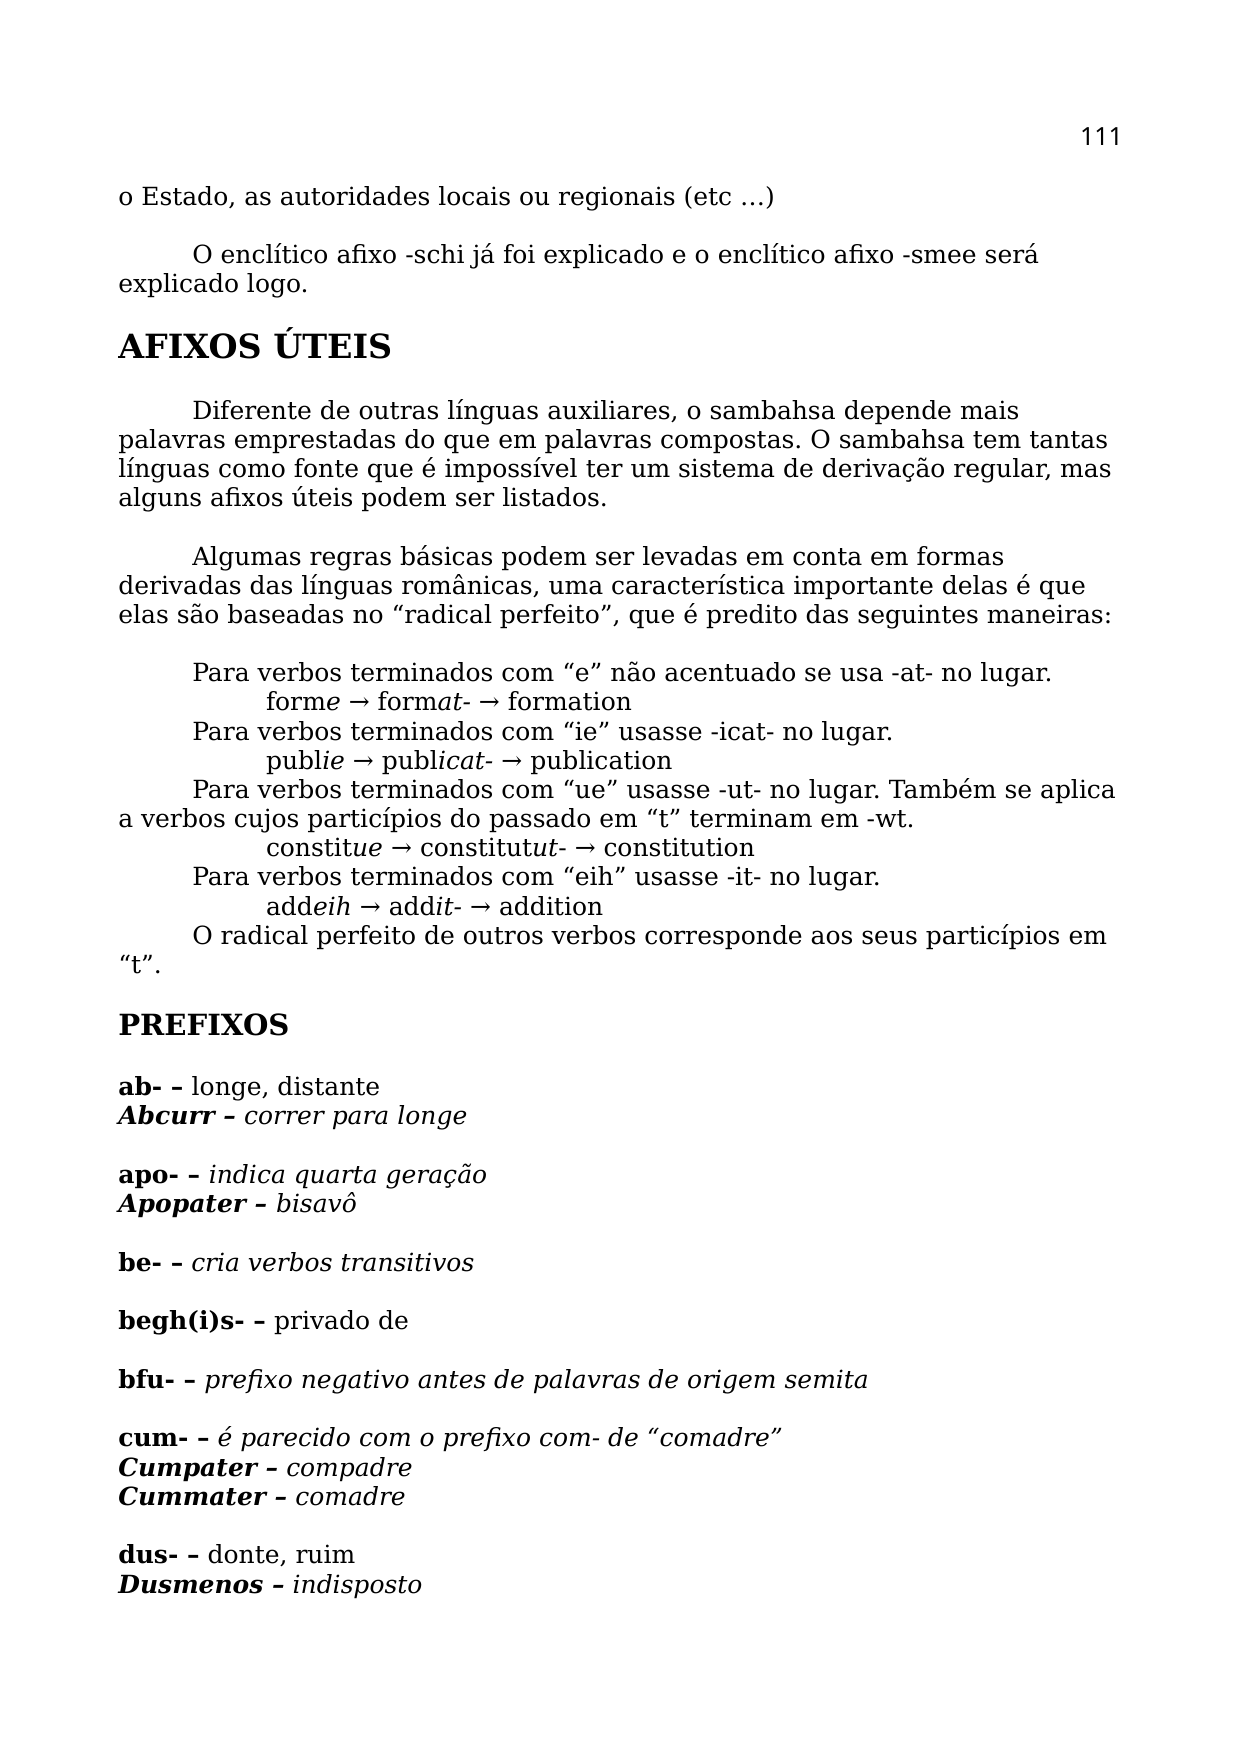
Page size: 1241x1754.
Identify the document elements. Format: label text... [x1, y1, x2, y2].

text o Estado, as autoridades locais ou regionais (etc …) [118, 182, 1123, 211]
text Abcurr – correr para longe [118, 1101, 1123, 1131]
text Dusmenos – indisposto [118, 1570, 1123, 1599]
subtitle PREFIXOS [118, 1008, 1123, 1043]
text Cumpater – compadre [118, 1453, 1123, 1482]
text Para verbos terminados com “ue” usasse -ut- no lugar. Também se aplica a verbos cujos particípios do passado em “t” terminam em -wt. [118, 775, 1123, 833]
text be- – cria verbos transitivos [118, 1248, 1123, 1277]
text addeih → addit- → addition [118, 892, 1123, 921]
text O radical perfeito de outros verbos corresponde aos seus particípios em “t”. [118, 921, 1123, 979]
text Algumas regras básicas podem ser levadas em conta em formas derivadas das línguas românicas, uma característica importante delas é que elas são baseadas no “radical perfeito”, que é predito das seguintes maneiras: [118, 542, 1123, 629]
text O enclítico afixo -schi já foi explicado e o enclítico afixo -smee será explicado logo. [118, 240, 1123, 298]
text Diferente de outras línguas auxiliares, o sambahsa depende mais palavras emprestadas do que em palavras compostas. O sambahsa tem tantas línguas como fonte que é impossível ter um sistema de derivação regular, mas alguns afixos úteis podem ser listados. [118, 396, 1123, 512]
subtitle AFIXOS ÚTEIS [118, 327, 1123, 367]
text bfu- – prefixo negativo antes de palavras de origem semita [118, 1365, 1123, 1394]
text Para verbos terminados com “e” não acentuado se usa -at- no lugar. [118, 658, 1123, 687]
text Apopater – bisavô [118, 1189, 1123, 1218]
text dus- – donte, ruim [118, 1541, 1123, 1570]
text Cummater – comadre [118, 1482, 1123, 1511]
text publie → publicat- → publication [118, 746, 1123, 775]
text constitue → constitutut- → constitution [118, 833, 1123, 862]
text ab- – longe, distante [118, 1072, 1123, 1101]
text forme → format- → formation [118, 687, 1123, 717]
text cum- – é parecido com o prefixo com- de “comadre” [118, 1423, 1123, 1453]
text Para verbos terminados com “ie” usasse -icat- no lugar. [118, 717, 1123, 746]
text begh(i)s- – privado de [118, 1306, 1123, 1336]
text apo- – indica quarta geração [118, 1160, 1123, 1189]
text Para verbos terminados com “eih” usasse -it- no lugar. [118, 862, 1123, 892]
